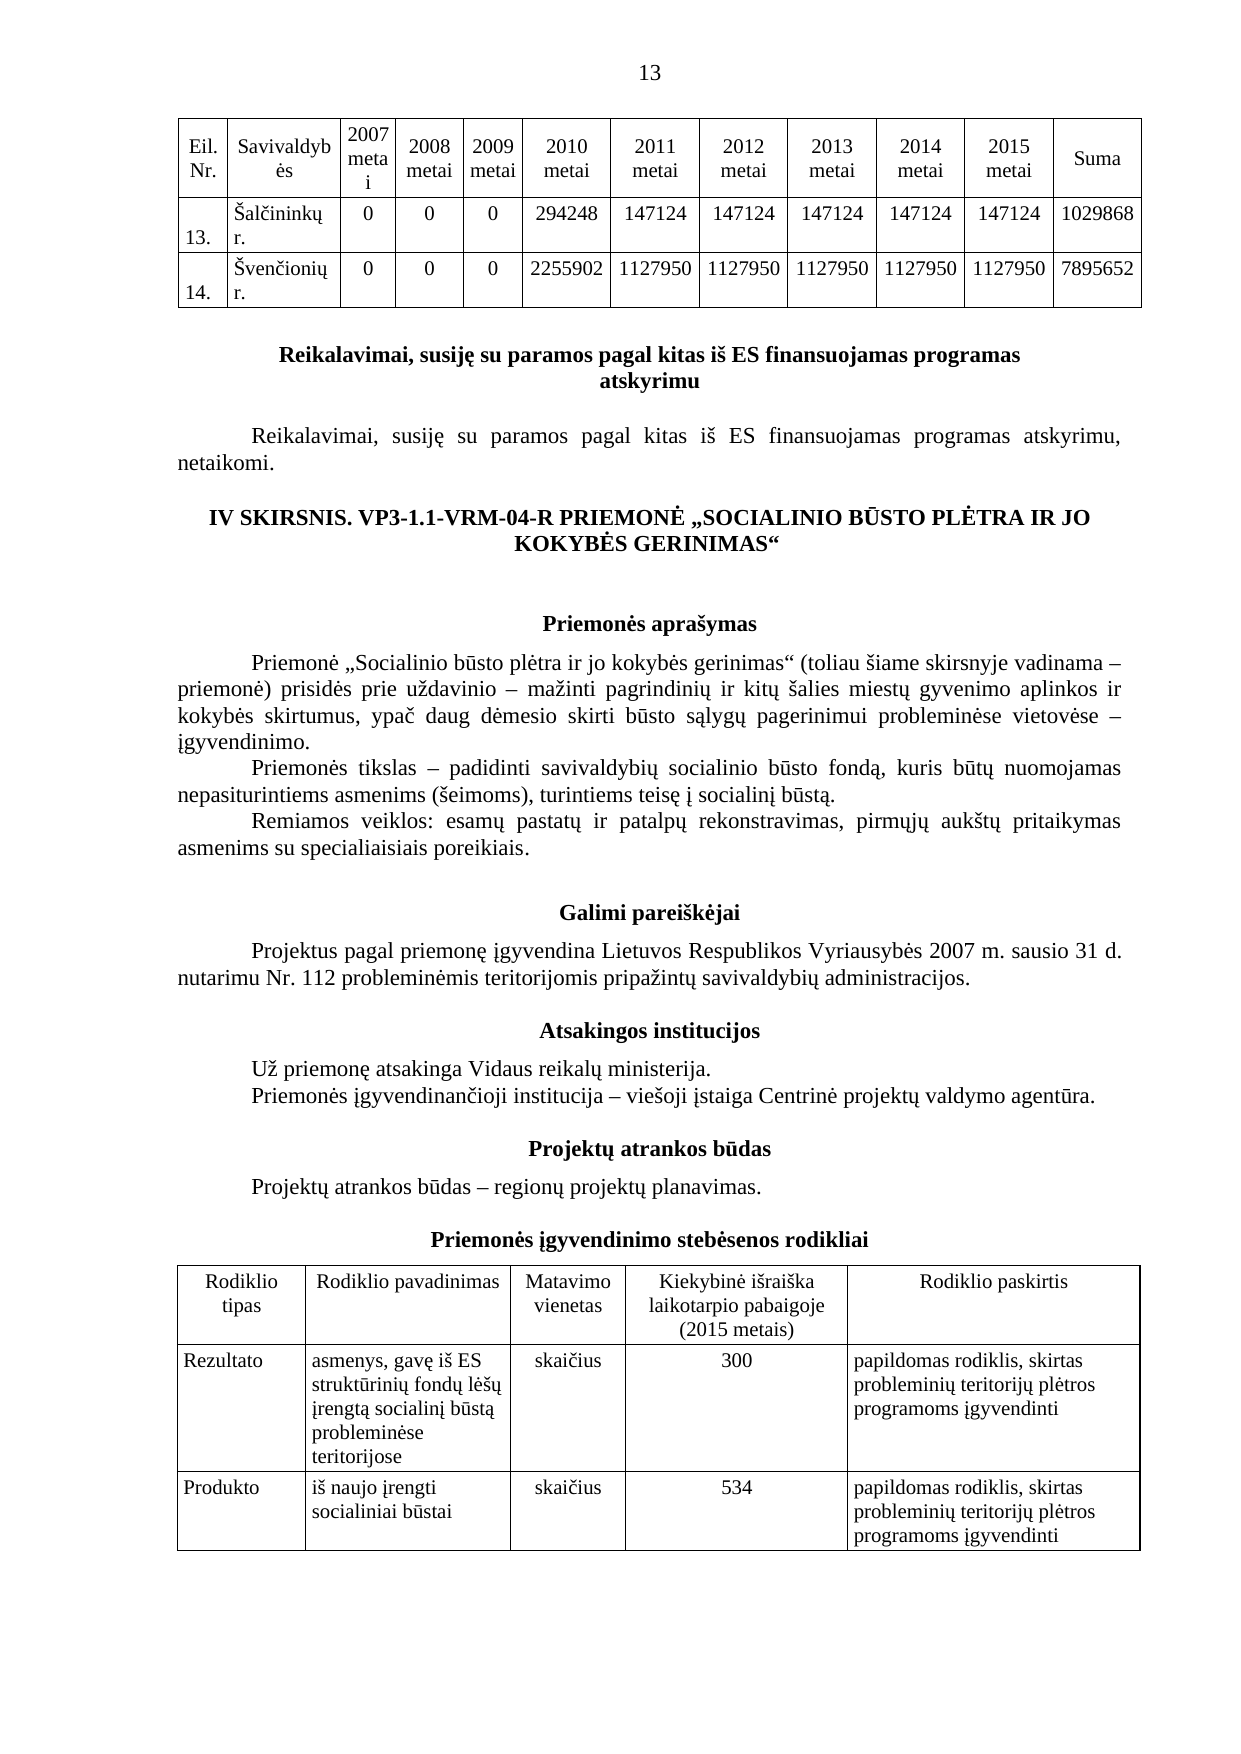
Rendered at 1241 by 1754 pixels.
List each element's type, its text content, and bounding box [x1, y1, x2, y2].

table_header Suma [1054, 119, 1141, 197]
table_cell 0 [464, 198, 522, 252]
table_cell 0 [396, 253, 463, 307]
text Galimi pareiškėjai [177, 899, 1122, 925]
table_cell 147124 [611, 198, 699, 252]
table_cell Švenčionių r. [228, 253, 340, 307]
table_header 2014 metai [877, 119, 964, 197]
table_cell skaičius [511, 1472, 625, 1550]
table_cell 1127950 [788, 253, 876, 307]
table_cell 534 [626, 1472, 847, 1550]
text Priemonė „Socialinio būsto plėtra ir jo kokybės gerinimas“ (toliau šiame skirsnyje vadinama – priemonė) prisidės prie uždavinio – mažinti pagrindinių ir kitų šalies miestų gyvenimo aplinkos ir kokybės skirtumus, ypač daug dėmesio skirti būsto sąlygų pagerinimui probleminėse vietovėse – įgyvendinimo. [177, 649, 1122, 754]
table_cell papildomas rodiklis, skirtas probleminių teritorijų plėtros programoms įgyvendinti [848, 1345, 1139, 1471]
text Projektus pagal priemonę įgyvendina Lietuvos Respublikos Vyriausybės 2007 m. sausio 31 d. nutarimu Nr. 112 probleminėmis teritorijomis pripažintų savivaldybių administracijos. [177, 938, 1122, 990]
table_header Rodiklio pavadinimas [306, 1266, 510, 1344]
table_header 2008 metai [396, 119, 463, 197]
table_cell 147124 [700, 198, 787, 252]
table_cell skaičius [511, 1345, 625, 1471]
table_cell 0 [341, 253, 395, 307]
table_cell 300 [626, 1345, 847, 1471]
text Remiamos veiklos: esamų pastatų ir patalpų rekonstravimas, pirmųjų aukštų pritaikymas asmenims su specialiaisiais poreikiais. [177, 807, 1122, 860]
text Atsakingos institucijos [177, 1017, 1122, 1043]
table_header Kiekybinė išraiška laikotarpio pabaigoje (2015 metais) [626, 1266, 847, 1344]
table_cell papildomas rodiklis, skirtas probleminių teritorijų plėtros programoms įgyvendinti [848, 1472, 1139, 1550]
text Priemonės tikslas – padidinti savivaldybių socialinio būsto fondą, kuris būtų nuomojamas nepasiturintiems asmenims (šeimoms), turintiems teisę į socialinį būstą. [177, 754, 1122, 807]
text Priemonės įgyvendinančioji institucija – viešoji įstaiga Centrinė projektų valdymo agentūra. [177, 1082, 1122, 1108]
table_cell 0 [464, 253, 522, 307]
table_cell iš naujo įrengti socialiniai būstai [306, 1472, 510, 1550]
table_cell Šalčininkų r. [228, 198, 340, 252]
text Reikalavimai, susiję su paramos pagal kitas iš ES finansuojamas programas atskyrimu, netaikomi. [177, 422, 1122, 475]
table_header Savivaldybės [228, 119, 340, 197]
table_cell 13. [179, 198, 227, 252]
table_cell 1127950 [877, 253, 964, 307]
table_header Rodiklio tipas [178, 1266, 305, 1344]
table_cell 147124 [788, 198, 876, 252]
text Priemonės aprašymas [177, 610, 1122, 637]
table_header 2011 metai [611, 119, 699, 197]
text Už priemonę atsakinga Vidaus reikalų ministerija. [177, 1056, 1122, 1082]
table_header 2012 metai [700, 119, 787, 197]
text Projektų atrankos būdas [177, 1134, 1122, 1161]
table_header 2010 metai [523, 119, 610, 197]
table_cell 294248 [523, 198, 610, 252]
text Projektų atrankos būdas – regionų projektų planavimas. [177, 1173, 1122, 1200]
table_cell 0 [396, 198, 463, 252]
table_cell 1029868 [1054, 198, 1141, 252]
text IV SKIRSNIS. VP3-1.1-VRM-04-R PRIEMONĖ „SOCIALINIO BŪSTO PLĖTRA IR JO KOKYBĖS GERINIMAS“ [177, 504, 1122, 556]
table_header 2013 metai [788, 119, 876, 197]
table_cell 147124 [965, 198, 1053, 252]
table_header Eil. Nr. [179, 119, 227, 197]
table_cell 2255902 [523, 253, 610, 307]
table_cell Produkto [178, 1472, 305, 1550]
table_cell 0 [341, 198, 395, 252]
table_cell 14. [179, 253, 227, 307]
table_header Rodiklio paskirtis [848, 1266, 1139, 1344]
table_cell 7895652 [1054, 253, 1141, 307]
table_cell 1127950 [700, 253, 787, 307]
table_cell Rezultato [178, 1345, 305, 1471]
text Reikalavimai, susiję su paramos pagal kitas iš ES finansuojamas programas atskyrimu [177, 341, 1122, 393]
table_cell 1127950 [611, 253, 699, 307]
table_cell 1127950 [965, 253, 1053, 307]
table_header Matavimo vienetas [511, 1266, 625, 1344]
table_header 2009 metai [464, 119, 522, 197]
table_header 2015 metai [965, 119, 1053, 197]
text Priemonės įgyvendinimo stebėsenos rodikliai [177, 1226, 1122, 1252]
table_cell asmenys, gavę iš ES struktūrinių fondų lėšų įrengtą socialinį būstą probleminėse teritorijose [306, 1345, 510, 1471]
table_cell 147124 [877, 198, 964, 252]
table_header 2007 metai [341, 119, 395, 197]
